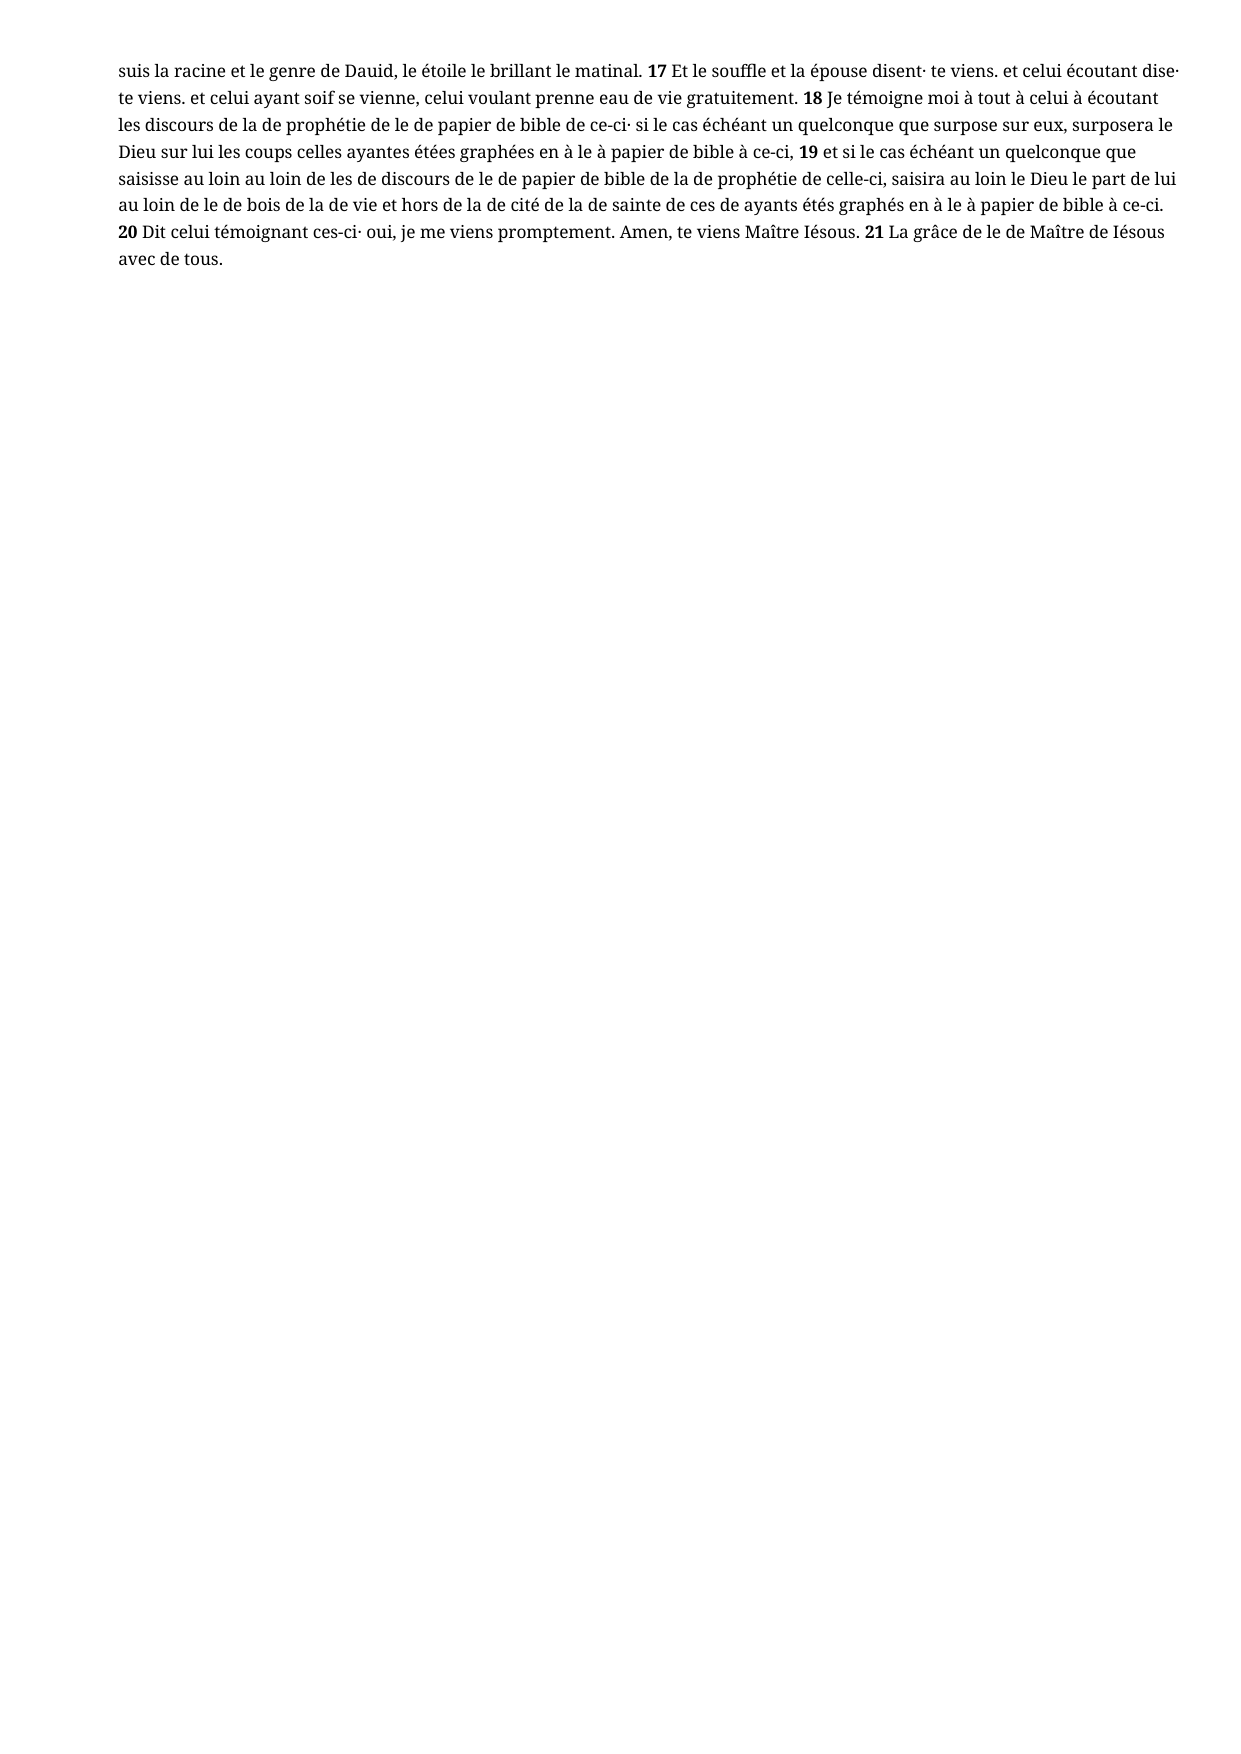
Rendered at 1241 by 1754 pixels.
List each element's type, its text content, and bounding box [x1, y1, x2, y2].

text suis la racine et le genre de Dauid, le étoile le brillant le matinal. 17 Et le souffle et la épouse disent· te viens. et celui écoutant dise· te viens. et celui ayant soif se vienne, celui voulant prenne eau de vie gratuitement. 18 Je témoigne moi à tout à celui à écoutant les discours de la de prophétie de le de papier de bible de ce-ci· si le cas échéant un quelconque que surpose sur eux, surposera le Dieu sur lui les coups celles ayantes étées graphées en à le à papier de bible à ce-ci, 19 et si le cas échéant un quelconque que saisisse au loin au loin de les de discours de le de papier de bible de la de prophétie de celle-ci, saisira au loin le Dieu le part de lui au loin de le de bois de la de vie et hors de la de cité de la de sainte de ces de ayants étés graphés en à le à papier de bible à ce-ci. 20 Dit celui témoignant ces-ci· oui, je me viens promptement. Amen, te viens Maître Iésous. 21 La grâce de le de Maître de Iésous avec de tous. [118, 59, 1181, 271]
